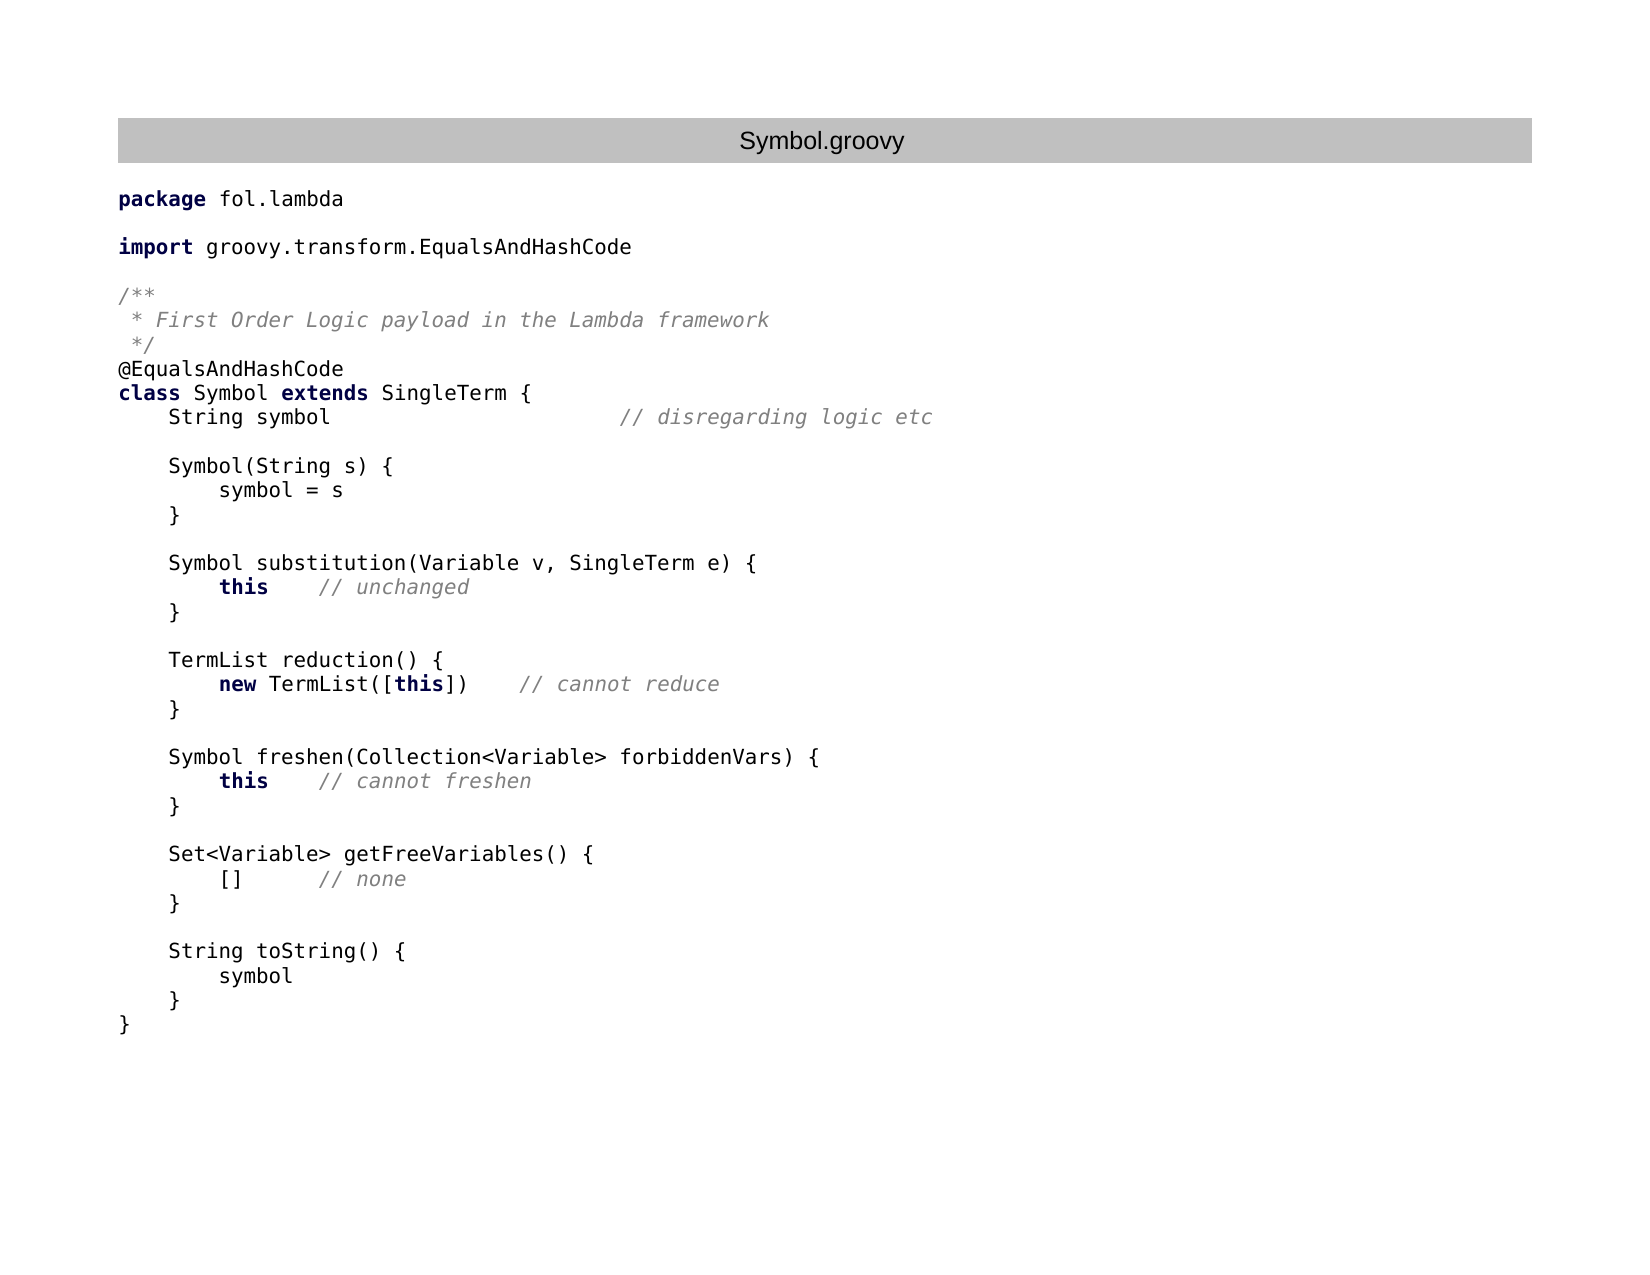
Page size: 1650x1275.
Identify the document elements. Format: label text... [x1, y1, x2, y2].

text * First Order Logic payload in the Lambda framework [118, 308, 1532, 333]
text String toString() { [118, 939, 1532, 964]
text /** [118, 284, 1532, 308]
text } [118, 697, 1532, 721]
text symbol [118, 964, 1532, 988]
text } [118, 794, 1532, 818]
text TermList reduction() { [118, 648, 1532, 672]
text import groovy.transform.EqualsAndHashCode [118, 236, 1532, 260]
text } [118, 600, 1532, 624]
text } [118, 1012, 1532, 1037]
text Set<Variable> getFreeVariables() { [118, 842, 1532, 867]
text class Symbol extends SingleTerm { [118, 381, 1532, 406]
text this // cannot freshen [118, 769, 1532, 794]
text package fol.lambda [118, 187, 1532, 211]
text @EqualsAndHashCode [118, 357, 1532, 381]
text } [118, 988, 1532, 1012]
text String symbol // disregarding logic etc [118, 406, 1532, 430]
text this // unchanged [118, 575, 1532, 600]
text new TermList([this]) // cannot reduce [118, 672, 1532, 697]
text */ [118, 333, 1532, 357]
text Symbol(String s) { [118, 454, 1532, 478]
text } [118, 891, 1532, 915]
text [] // none [118, 867, 1532, 891]
text symbol = s [118, 478, 1532, 503]
text Symbol freshen(Collection<Variable> forbiddenVars) { [118, 745, 1532, 769]
table_header Symbol.groovy [118, 118, 1532, 163]
text Symbol substitution(Variable v, SingleTerm e) { [118, 551, 1532, 575]
text } [118, 503, 1532, 527]
